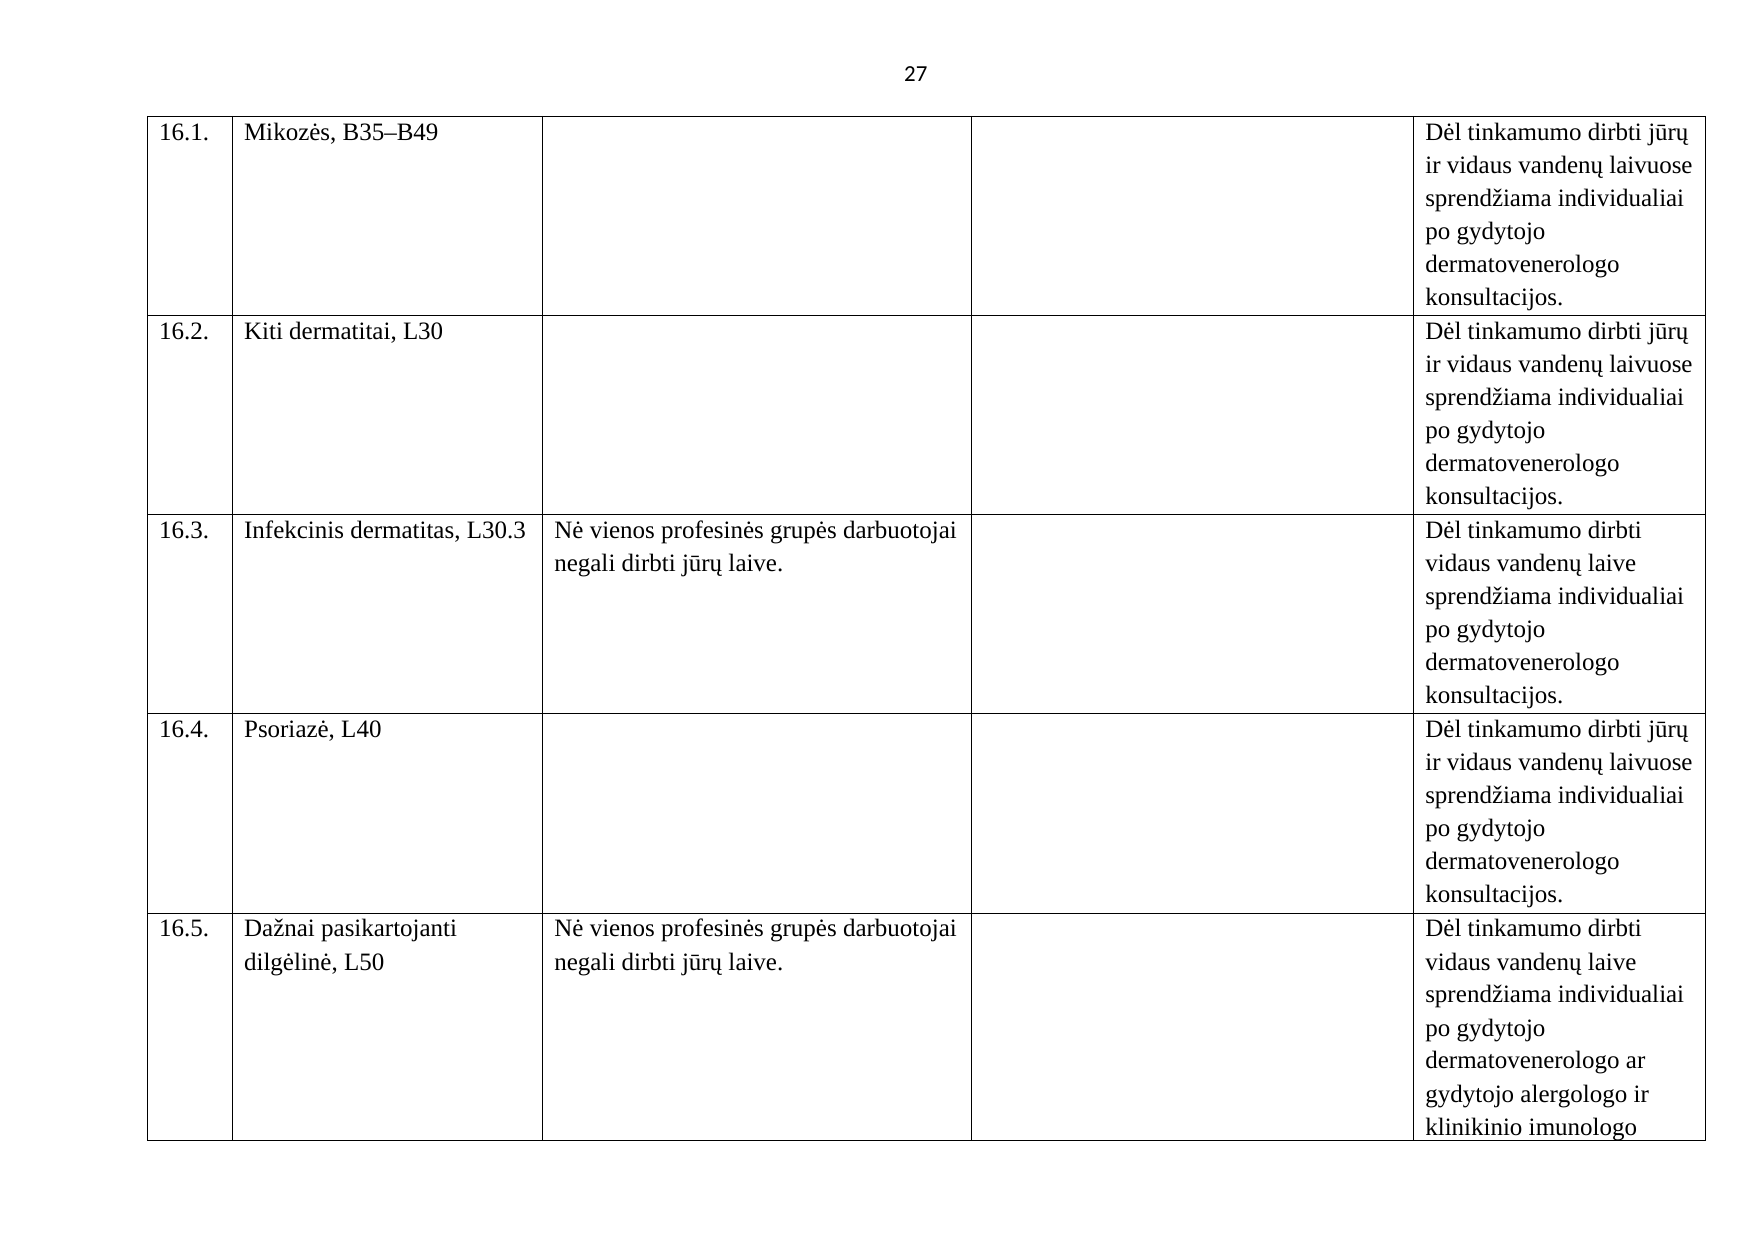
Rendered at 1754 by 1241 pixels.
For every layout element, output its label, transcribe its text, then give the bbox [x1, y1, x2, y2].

table_cell Nė vienos profesinės grupės darbuotojai negali dirbti jūrų laive. [543, 914, 971, 1140]
table_cell Infekcinis dermatitas, L30.3 [233, 515, 542, 713]
table_cell [972, 714, 1413, 912]
table_cell Dažnai pasikartojanti dilgėlinė, L50 [233, 914, 542, 1140]
table_cell Psoriazė, L40 [233, 714, 542, 912]
table_cell [972, 117, 1413, 315]
table_cell Dėl tinkamumo dirbti jūrų ir vidaus vandenų laivuose sprendžiama individualiai po gydytojo dermatovenerologo konsultacijos. [1414, 316, 1705, 514]
table_cell [972, 515, 1413, 713]
table_cell [543, 714, 971, 912]
table_cell 16.2. [148, 316, 232, 514]
table_cell [543, 117, 971, 315]
table_cell 16.5. [148, 914, 232, 1140]
table_cell [972, 316, 1413, 514]
table_cell [543, 316, 971, 514]
table_cell Dėl tinkamumo dirbti jūrų ir vidaus vandenų laivuose sprendžiama individualiai po gydytojo dermatovenerologo konsultacijos. [1414, 714, 1705, 912]
table_cell Kiti dermatitai, L30 [233, 316, 542, 514]
table_cell Dėl tinkamumo dirbti jūrų ir vidaus vandenų laivuose sprendžiama individualiai po gydytojo dermatovenerologo konsultacijos. [1414, 117, 1705, 315]
table_cell Dėl tinkamumo dirbti vidaus vandenų laive sprendžiama individualiai po gydytojo dermatovenerologo ar gydytojo alergologo ir klinikinio imunologo [1414, 914, 1705, 1140]
table_cell 16.4. [148, 714, 232, 912]
table_cell Nė vienos profesinės grupės darbuotojai negali dirbti jūrų laive. [543, 515, 971, 713]
table_cell 16.1. [148, 117, 232, 315]
table_cell [972, 914, 1413, 1140]
table_cell Mikozės, B35–B49 [233, 117, 542, 315]
table_cell 16.3. [148, 515, 232, 713]
table_cell Dėl tinkamumo dirbti vidaus vandenų laive sprendžiama individualiai po gydytojo dermatovenerologo konsultacijos. [1414, 515, 1705, 713]
